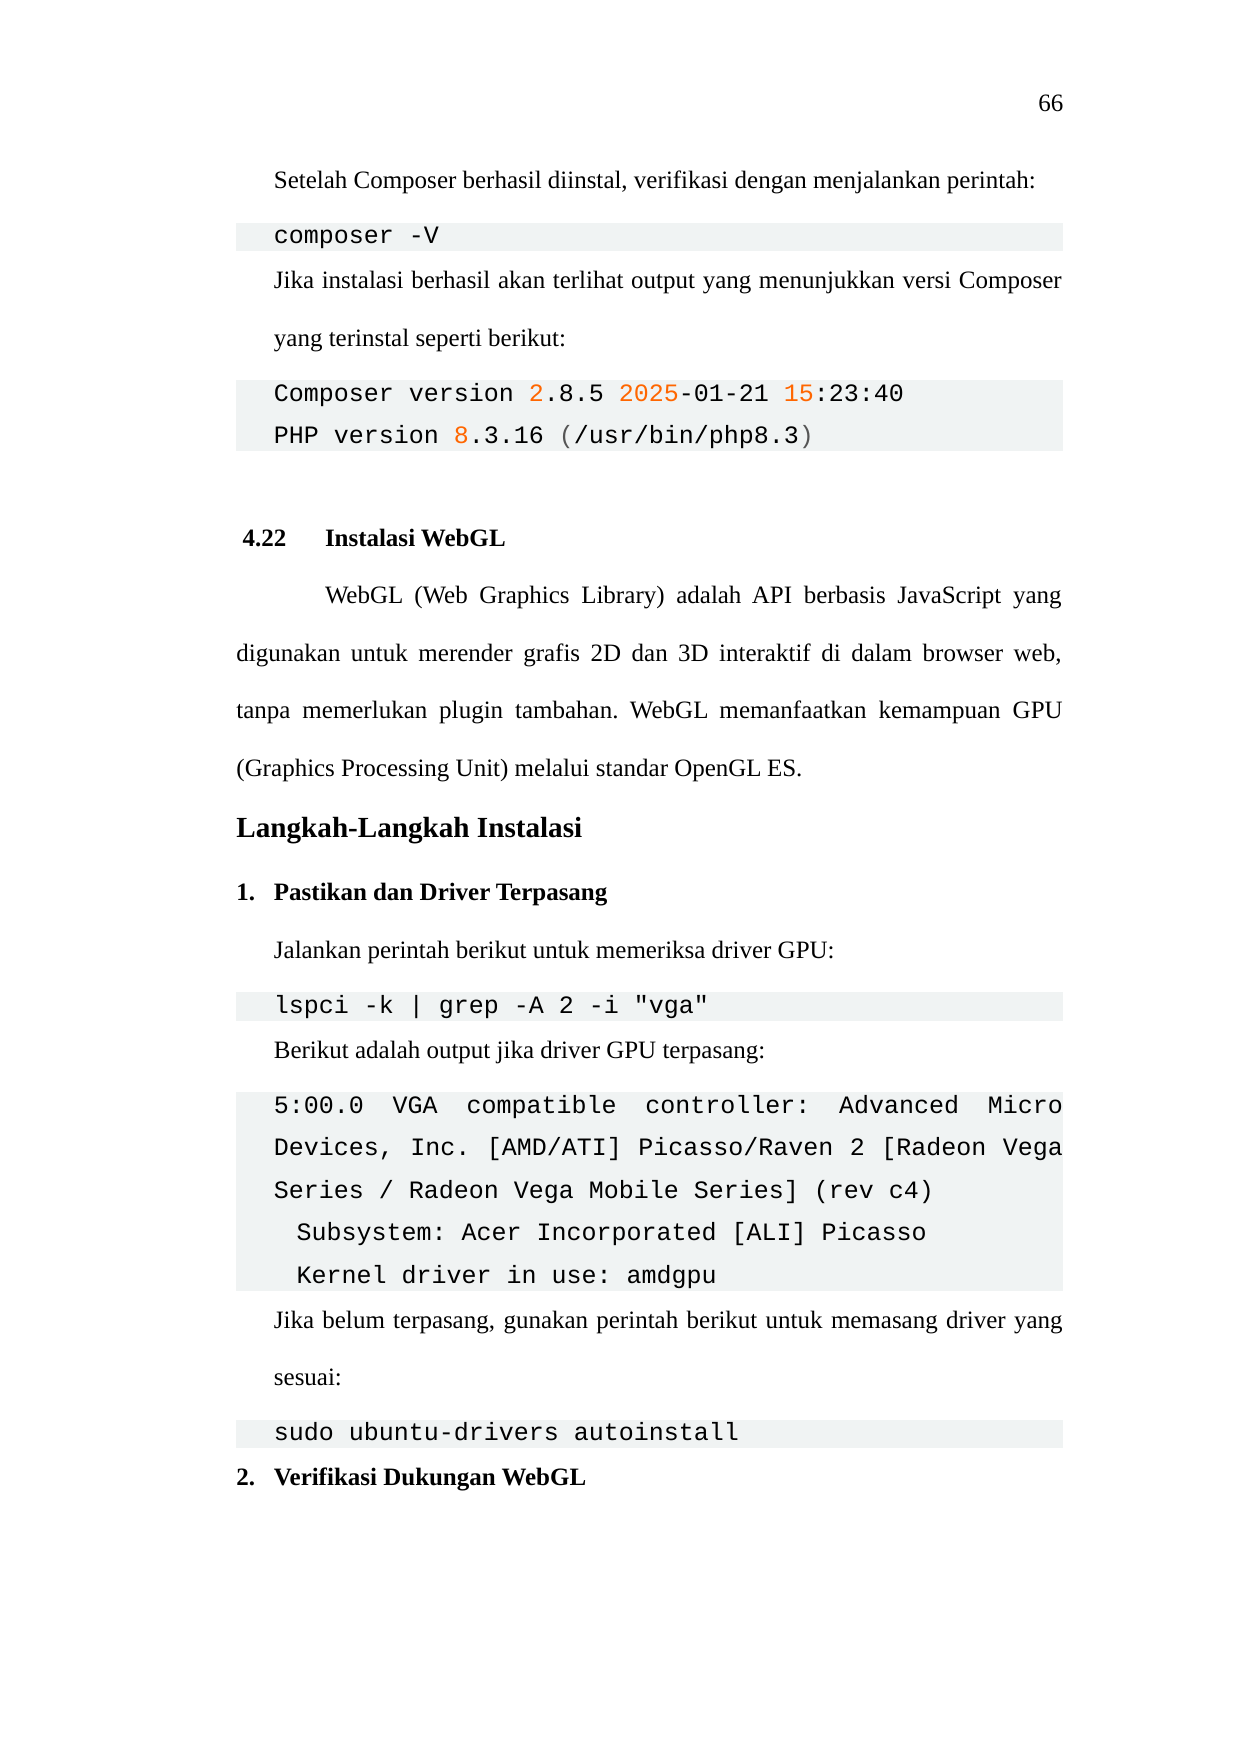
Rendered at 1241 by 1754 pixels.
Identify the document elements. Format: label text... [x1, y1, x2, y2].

list PHP version 8.3.16 (/usr/bin/php8.3) [236, 423, 1063, 451]
list Verifikasi Dukungan WebGL [236, 1462, 1063, 1491]
list composer -V [236, 223, 1063, 251]
text Langkah-Langkah Instalasi [236, 810, 1063, 844]
list Kernel driver in use: amdgpu [236, 1262, 1063, 1291]
list Pastikan dan Driver Terpasang [236, 877, 1063, 906]
list 5:00.0 VGA compatible controller: Advanced Micro Devices, Inc. [AMD/ATI] Picasso/Raven 2 [Radeon Vega Series / Radeon Vega Mobile Series] (rev c4) [236, 1092, 1063, 1206]
list sudo ubuntu-drivers autoinstall [236, 1420, 1063, 1448]
list Jika instalasi berhasil akan terlihat output yang menunjukkan versi Composer yang terinstal seperti berikut: [236, 265, 1063, 352]
list Berikut adalah output jika driver GPU terpasang: [236, 1035, 1063, 1064]
list Jalankan perintah berikut untuk memeriksa driver GPU: [236, 935, 1063, 964]
list Setelah Composer berhasil diinstal, verifikasi dengan menjalankan perintah: [236, 165, 1063, 194]
list Jika belum terpasang, gunakan perintah berikut untuk memasang driver yang sesuai: [236, 1305, 1063, 1391]
list Composer version 2.8.5 2025-01-21 15:23:40 [236, 380, 1063, 409]
subtitle Instalasi WebGL [236, 523, 1063, 552]
list Subsystem: Acer Incorporated [ALI] Picasso [236, 1220, 1063, 1248]
text WebGL (Web Graphics Library) adalah API berbasis JavaScript yang digunakan untuk merender grafis 2D dan 3D interaktif di dalam browser web, tanpa memerlukan plugin tambahan. WebGL memanfaatkan kemampuan GPU (Graphics Processing Unit) melalui standar OpenGL ES. [236, 580, 1063, 782]
list lspci -k | grep -A 2 -i "vga" [236, 992, 1063, 1021]
